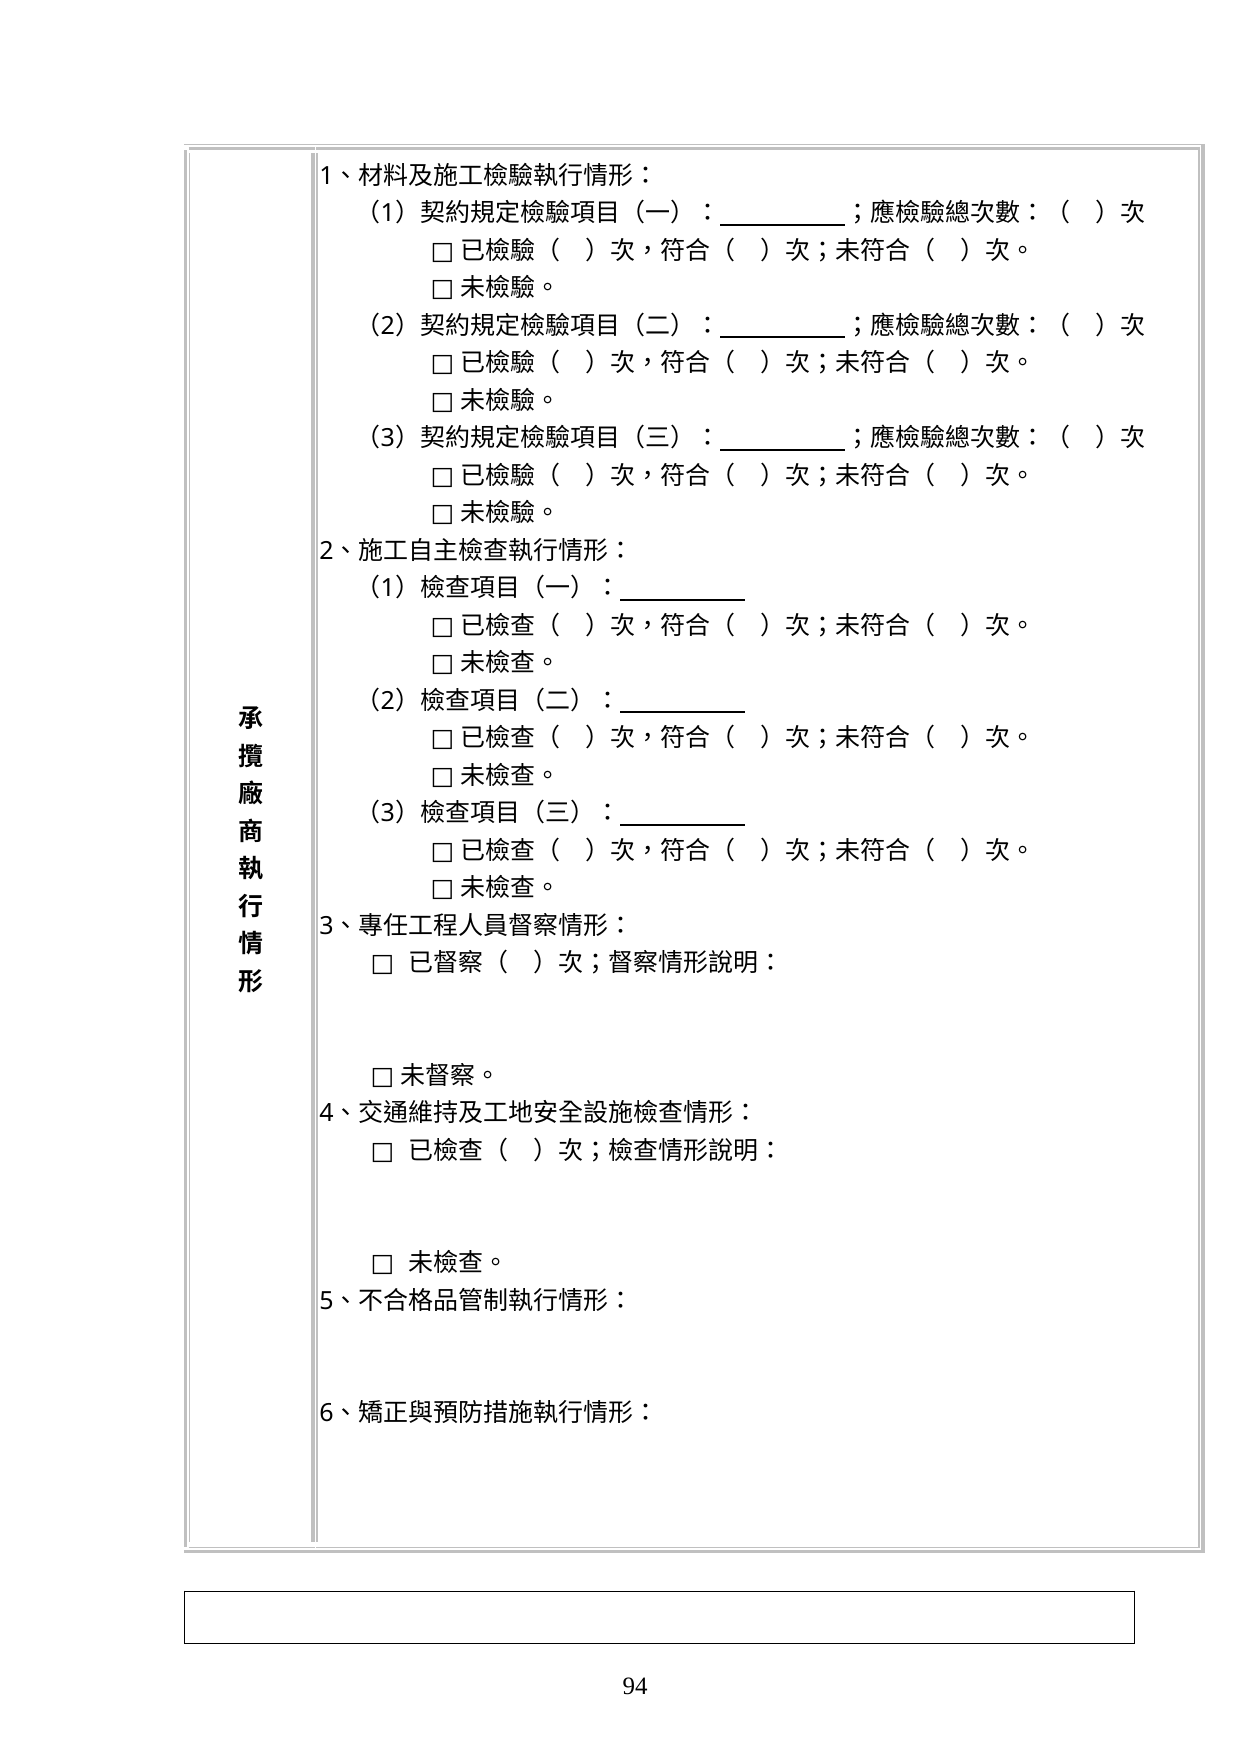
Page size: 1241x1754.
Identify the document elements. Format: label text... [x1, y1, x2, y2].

table_cell 1、材料及施工檢驗執行情形： （1）契約規定檢驗項目（一）： ；應檢驗總次數：（ ）次 □ 已檢驗（ ）次，符合（ ）次；未符合（ ）次。 □ 未檢驗。 （2）契約規定檢驗項目（二）： ；應檢驗總次數：（ ）次 □ 已檢驗（ ）次，符合（ ）次；未符合（ ）次。 □ 未檢驗。 （3）契約規定檢驗項目（三）： ；應檢驗總次數：（ ）次 □ 已檢驗（ ）次，符合（ ）次；未符合（ ）次。 □ 未檢驗。 2、施工自主檢查執行情形： （1）檢查項目（一）： □ 已檢查（ ）次，符合（ ）次；未符合（ ）次。 □ 未檢查。 （2）檢查項目（二）： □ 已檢查（ ）次，符合（ ）次；未符合（ ）次。 □ 未檢查。 （3）檢查項目（三）： □ 已檢查（ ）次，符合（ ）次；未符合（ ）次。 □ 未檢查。 3、專任工程人員督察情形： 已督察（ ）次；督察情形說明： □ 未督察。 4、交通維持及工地安全設施檢查情形： 已檢查（ ）次；檢查情形說明： 未檢查。 5、不合格品管制執行情形： 6、矯正與預防措施執行情形： [315, 145, 1201, 1547]
table_header [185, 1592, 1134, 1643]
table_cell [148, 144, 187, 1547]
table_cell 承 攬 廠 商 執 行 情 形 [187, 145, 314, 1547]
